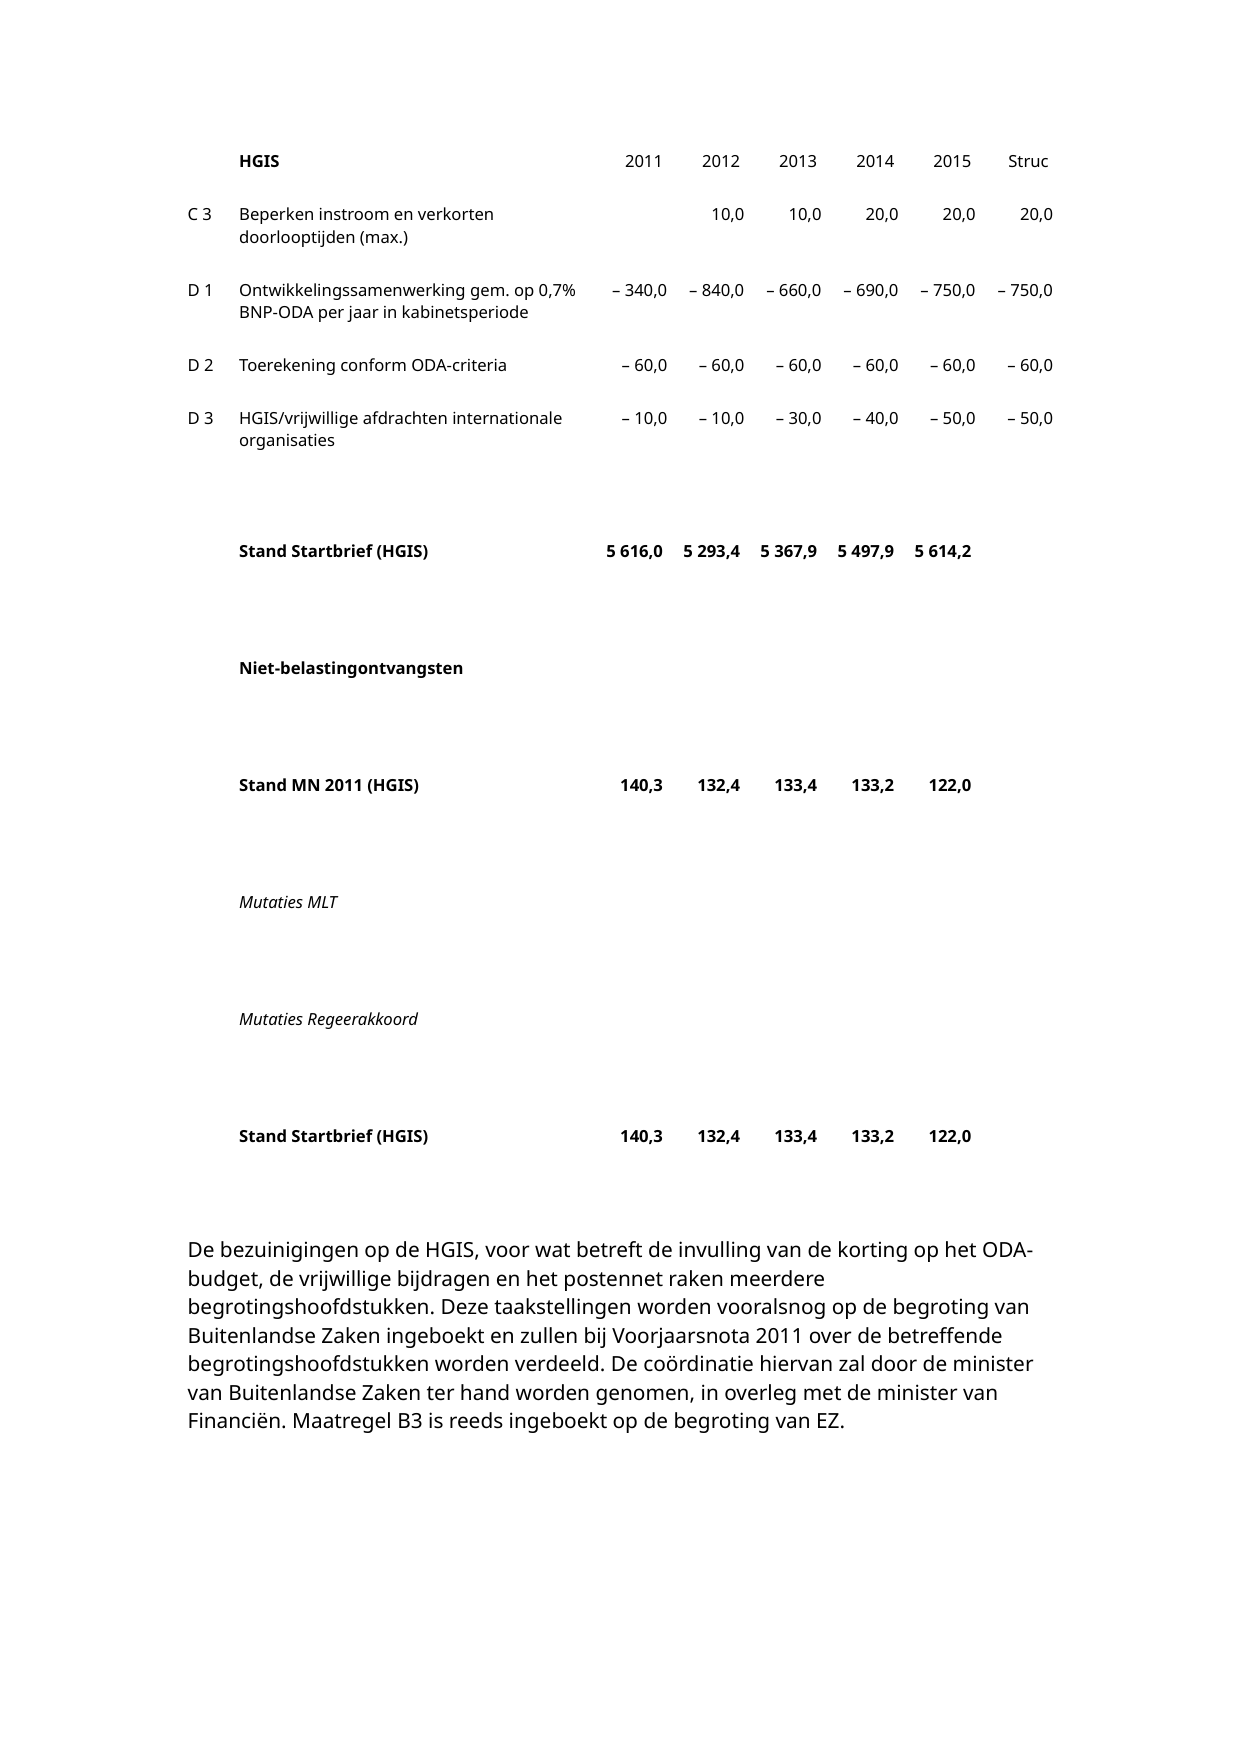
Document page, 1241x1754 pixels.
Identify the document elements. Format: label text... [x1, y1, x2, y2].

table_cell [821, 832, 898, 891]
table_cell [188, 774, 239, 832]
table_cell [975, 1125, 1053, 1177]
table_cell Ontwikkelingssamenwerking gem. op 0,7% BNP-ODA per jaar in kabinetsperiode [239, 278, 590, 353]
table_cell – 50,0 [975, 406, 1053, 482]
table_cell 5 293,4 [667, 540, 744, 598]
table_cell – 60,0 [821, 354, 898, 406]
table_cell [188, 482, 239, 540]
table_cell [667, 891, 744, 949]
table_cell 10,0 [667, 203, 744, 278]
table_header [188, 150, 239, 203]
table_cell [975, 949, 1053, 1008]
table_cell – 840,0 [667, 278, 744, 353]
table_cell [744, 482, 821, 540]
table_cell [898, 832, 975, 891]
table_cell – 340,0 [590, 278, 667, 353]
table_header 2014 [821, 150, 898, 203]
table_cell [975, 1066, 1053, 1124]
table_cell [590, 1008, 667, 1066]
table_cell [590, 949, 667, 1008]
table_cell [975, 715, 1053, 774]
table_cell [239, 715, 590, 774]
table_cell – 60,0 [898, 354, 975, 406]
table_cell Mutaties MLT [239, 891, 590, 949]
table_cell [975, 774, 1053, 832]
table_cell 5 614,2 [898, 540, 975, 598]
table_cell [667, 482, 744, 540]
table_cell D 2 [188, 354, 239, 406]
table_cell 133,4 [744, 1125, 821, 1177]
table_cell [590, 1066, 667, 1124]
table_cell – 750,0 [975, 278, 1053, 353]
table_cell [821, 482, 898, 540]
table_cell [667, 949, 744, 1008]
table_cell C 3 [188, 203, 239, 278]
table_cell [744, 891, 821, 949]
table_cell [821, 599, 898, 657]
table_cell 20,0 [975, 203, 1053, 278]
table_cell [898, 599, 975, 657]
table_cell [667, 1066, 744, 1124]
table_cell [188, 540, 239, 598]
table_cell [898, 482, 975, 540]
table_cell [188, 1066, 239, 1124]
table_cell 5 367,9 [744, 540, 821, 598]
table_cell 140,3 [590, 1125, 667, 1177]
table_cell – 660,0 [744, 278, 821, 353]
table_cell [667, 832, 744, 891]
table_cell 5 497,9 [821, 540, 898, 598]
table_cell [744, 599, 821, 657]
table_cell 20,0 [898, 203, 975, 278]
table_cell [898, 1066, 975, 1124]
table_cell – 60,0 [744, 354, 821, 406]
table_cell – 750,0 [898, 278, 975, 353]
table_header 2013 [744, 150, 821, 203]
table_cell [744, 832, 821, 891]
table_cell [898, 949, 975, 1008]
table_cell 133,4 [744, 774, 821, 832]
table_cell [744, 949, 821, 1008]
table_cell [188, 657, 239, 715]
table_cell 20,0 [821, 203, 898, 278]
table_cell 5 616,0 [590, 540, 667, 598]
table_cell [898, 1008, 975, 1066]
table_cell 133,2 [821, 774, 898, 832]
table_cell [188, 1008, 239, 1066]
table_cell [590, 891, 667, 949]
table_header HGIS [239, 150, 590, 203]
table_cell [821, 657, 898, 715]
table_cell 133,2 [821, 1125, 898, 1177]
table_cell [239, 1066, 590, 1124]
text De bezuinigingen op de HGIS, voor wat betreft de invulling van de korting op het ODA-budget, de vrijwillige bijdragen en het postennet raken meerdere begrotingshoofdstukken. Deze taakstellingen worden vooralsnog op de begroting van Buitenlandse Zaken ingeboekt en zullen bij Voorjaarsnota 2011 over de betreffende begrotingshoofdstukken worden verdeeld. De coördinatie hiervan zal door de minister van Buitenlandse Zaken ter hand worden genomen, in overleg met de minister van Financiën. Maatregel B3 is reeds ingeboekt op de begroting van EZ. [187, 1236, 1053, 1435]
table_cell Stand MN 2011 (HGIS) [239, 774, 590, 832]
table_cell [898, 657, 975, 715]
table_cell [239, 949, 590, 1008]
table_cell [898, 891, 975, 949]
table_header 2011 [590, 150, 667, 203]
table_cell – 60,0 [590, 354, 667, 406]
table_cell [590, 715, 667, 774]
table_cell [821, 1066, 898, 1124]
table_cell Toerekening conform ODA-criteria [239, 354, 590, 406]
table_cell [975, 657, 1053, 715]
table_cell [590, 203, 667, 278]
table_cell [590, 599, 667, 657]
table_cell [667, 599, 744, 657]
table_cell [975, 1008, 1053, 1066]
table_header Struc [975, 150, 1053, 203]
table_cell [590, 832, 667, 891]
table_cell [667, 715, 744, 774]
table_cell D 3 [188, 406, 239, 482]
table_cell [821, 891, 898, 949]
table_cell [744, 1066, 821, 1124]
table_cell Stand Startbrief (HGIS) [239, 540, 590, 598]
table_cell [744, 715, 821, 774]
table_header 2012 [667, 150, 744, 203]
table_cell Niet-belastingontvangsten [239, 657, 590, 715]
table_cell – 60,0 [667, 354, 744, 406]
table_cell 132,4 [667, 1125, 744, 1177]
table_cell – 10,0 [590, 406, 667, 482]
table_cell Stand Startbrief (HGIS) [239, 1125, 590, 1177]
table_cell [821, 949, 898, 1008]
table_cell – 40,0 [821, 406, 898, 482]
table_cell [239, 599, 590, 657]
table_cell [239, 482, 590, 540]
table_cell 132,4 [667, 774, 744, 832]
table_cell [667, 657, 744, 715]
table_cell [975, 482, 1053, 540]
table_cell [975, 540, 1053, 598]
table_cell [744, 657, 821, 715]
table_cell [898, 715, 975, 774]
table_cell [188, 949, 239, 1008]
table_cell – 30,0 [744, 406, 821, 482]
table_cell – 10,0 [667, 406, 744, 482]
table_header 2015 [898, 150, 975, 203]
table_cell [975, 832, 1053, 891]
table_cell [188, 599, 239, 657]
table_cell [188, 715, 239, 774]
table_cell 122,0 [898, 1125, 975, 1177]
table_cell [975, 599, 1053, 657]
table_cell 122,0 [898, 774, 975, 832]
table_cell D 1 [188, 278, 239, 353]
table_cell [590, 657, 667, 715]
table_cell – 690,0 [821, 278, 898, 353]
table_cell Beperken instroom en verkorten doorlooptijden (max.) [239, 203, 590, 278]
table_cell [239, 832, 590, 891]
table_cell Mutaties Regeerakkoord [239, 1008, 590, 1066]
table_cell [188, 1125, 239, 1177]
table_cell 10,0 [744, 203, 821, 278]
table_cell – 50,0 [898, 406, 975, 482]
table_cell 140,3 [590, 774, 667, 832]
table_cell [975, 891, 1053, 949]
table_cell [821, 1008, 898, 1066]
table_cell [667, 1008, 744, 1066]
table_cell [188, 832, 239, 891]
table_cell [590, 482, 667, 540]
table_cell HGIS/vrijwillige afdrachten internationale organisaties [239, 406, 590, 482]
table_cell [821, 715, 898, 774]
table_cell – 60,0 [975, 354, 1053, 406]
table_cell [744, 1008, 821, 1066]
table_cell [188, 891, 239, 949]
